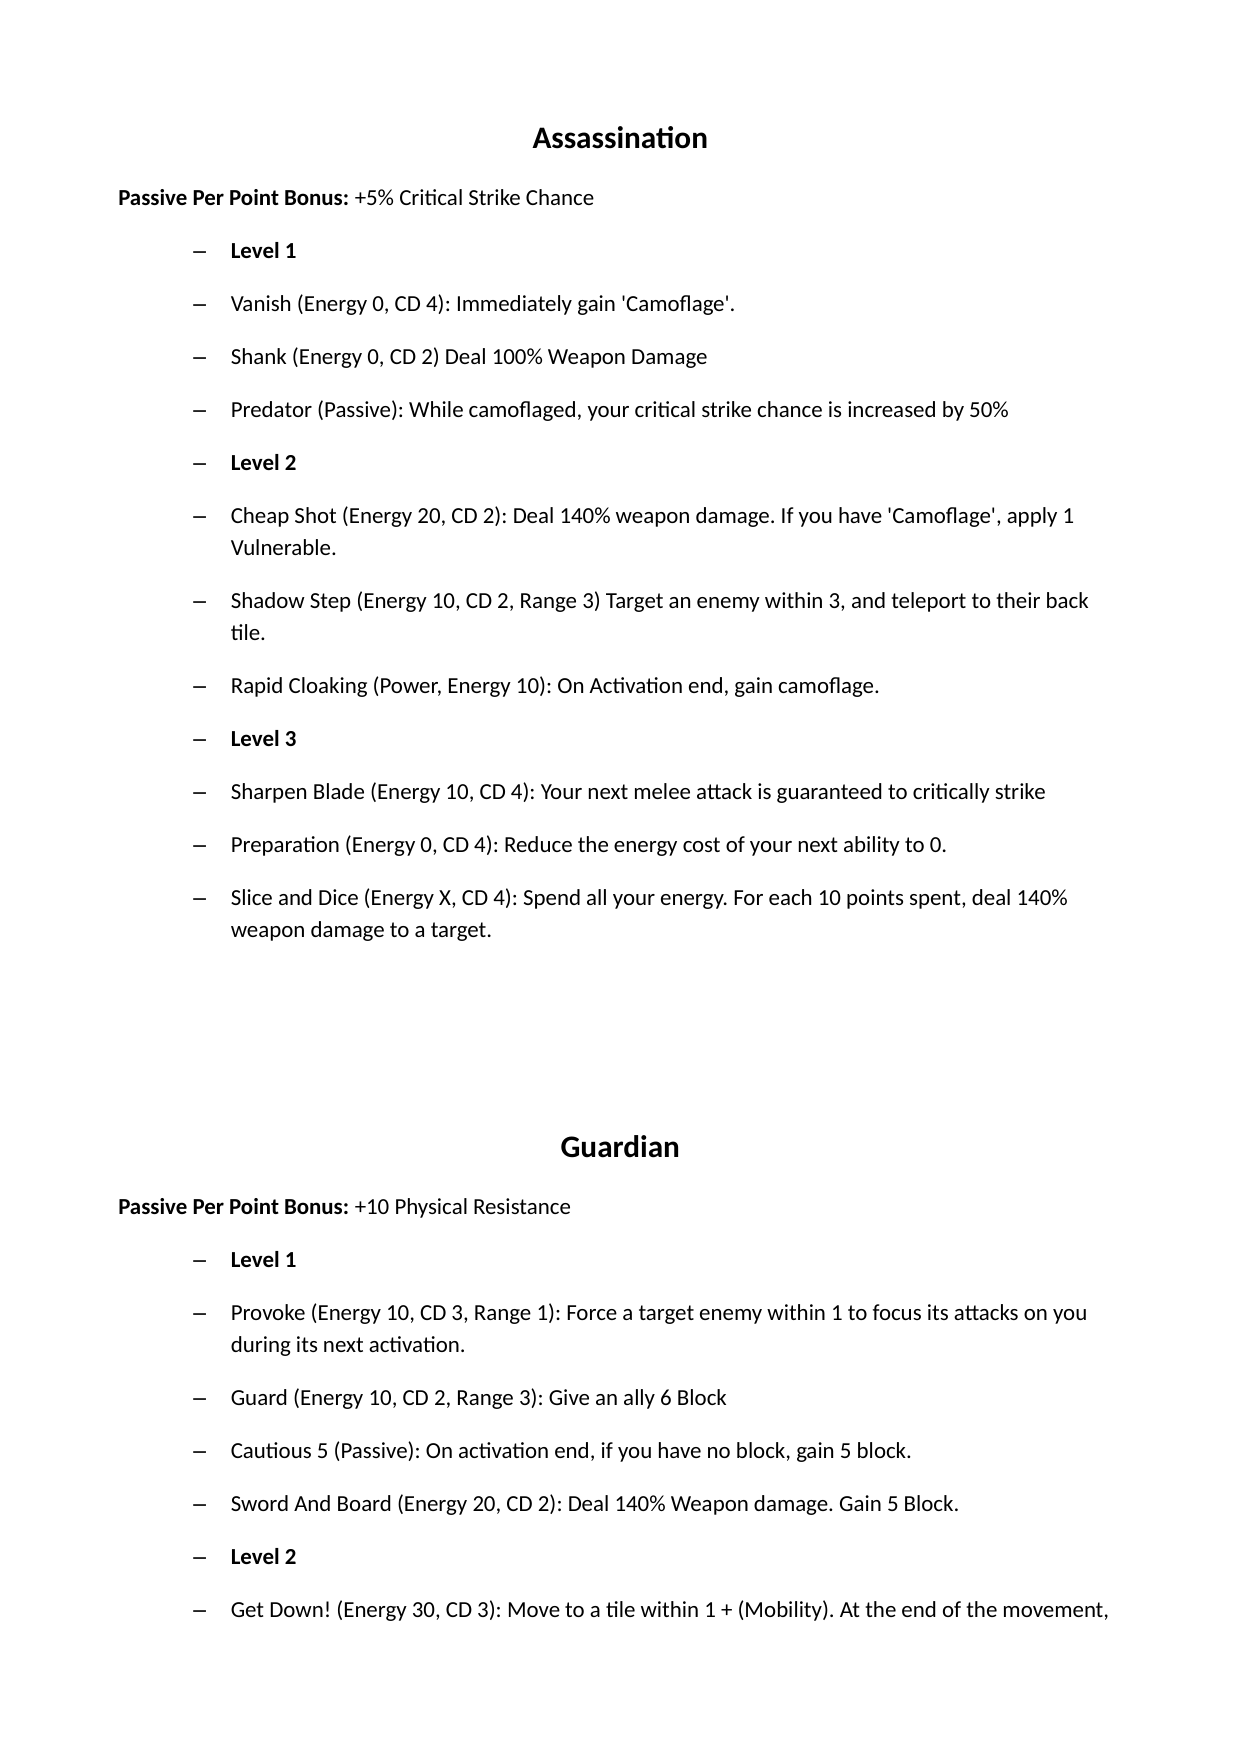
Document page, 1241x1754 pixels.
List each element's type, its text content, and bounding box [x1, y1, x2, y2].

list Shadow Step (Energy 10, CD 2, Range 3) Target an enemy within 3, and teleport to their back tile. [193, 586, 1122, 646]
list Sword And Board (Energy 20, CD 2): Deal 140% Weapon damage. Gain 5 Block. [193, 1489, 1122, 1517]
list Level 2 [193, 1542, 1122, 1571]
text Assassination [118, 118, 1122, 156]
text Guardian [118, 1128, 1122, 1166]
list Level 1 [193, 236, 1122, 264]
list Guard (Energy 10, CD 2, Range 3): Give an ally 6 Block [193, 1383, 1122, 1411]
text Passive Per Point Bonus: +10 Physical Resistance [118, 1192, 1122, 1220]
list Cheap Shot (Energy 20, CD 2): Deal 140% weapon damage. If you have 'Camoflage', apply 1 Vulnerable. [193, 501, 1122, 561]
list Cautious 5 (Passive): On activation end, if you have no block, gain 5 block. [193, 1436, 1122, 1464]
list Vanish (Energy 0, CD 4): Immediately gain 'Camoflage'. [193, 289, 1122, 317]
list Shank (Energy 0, CD 2) Deal 100% Weapon Damage [193, 342, 1122, 370]
list Predator (Passive): While camoflaged, your critical strike chance is increased by 50% [193, 395, 1122, 423]
list Level 2 [193, 448, 1122, 476]
list Get Down! (Energy 30, CD 3): Move to a tile within 1 + (Mobility). At the end of the movement, [193, 1596, 1122, 1623]
list Provoke (Energy 10, CD 3, Range 1): Force a target enemy within 1 to focus its attacks on you during its next activation. [193, 1298, 1122, 1358]
text Passive Per Point Bonus: +5% Critical Strike Chance [118, 183, 1122, 211]
list Level 3 [193, 724, 1122, 752]
list Rapid Cloaking (Power, Energy 10): On Activation end, gain camoflage. [193, 671, 1122, 699]
list Preparation (Energy 0, CD 4): Reduce the energy cost of your next ability to 0. [193, 830, 1122, 858]
list Sharpen Blade (Energy 10, CD 4): Your next melee attack is guaranteed to critically strike [193, 777, 1122, 805]
list Slice and Dice (Energy X, CD 4): Spend all your energy. For each 10 points spent, deal 140% weapon damage to a target. [193, 883, 1122, 943]
list Level 1 [193, 1245, 1122, 1273]
